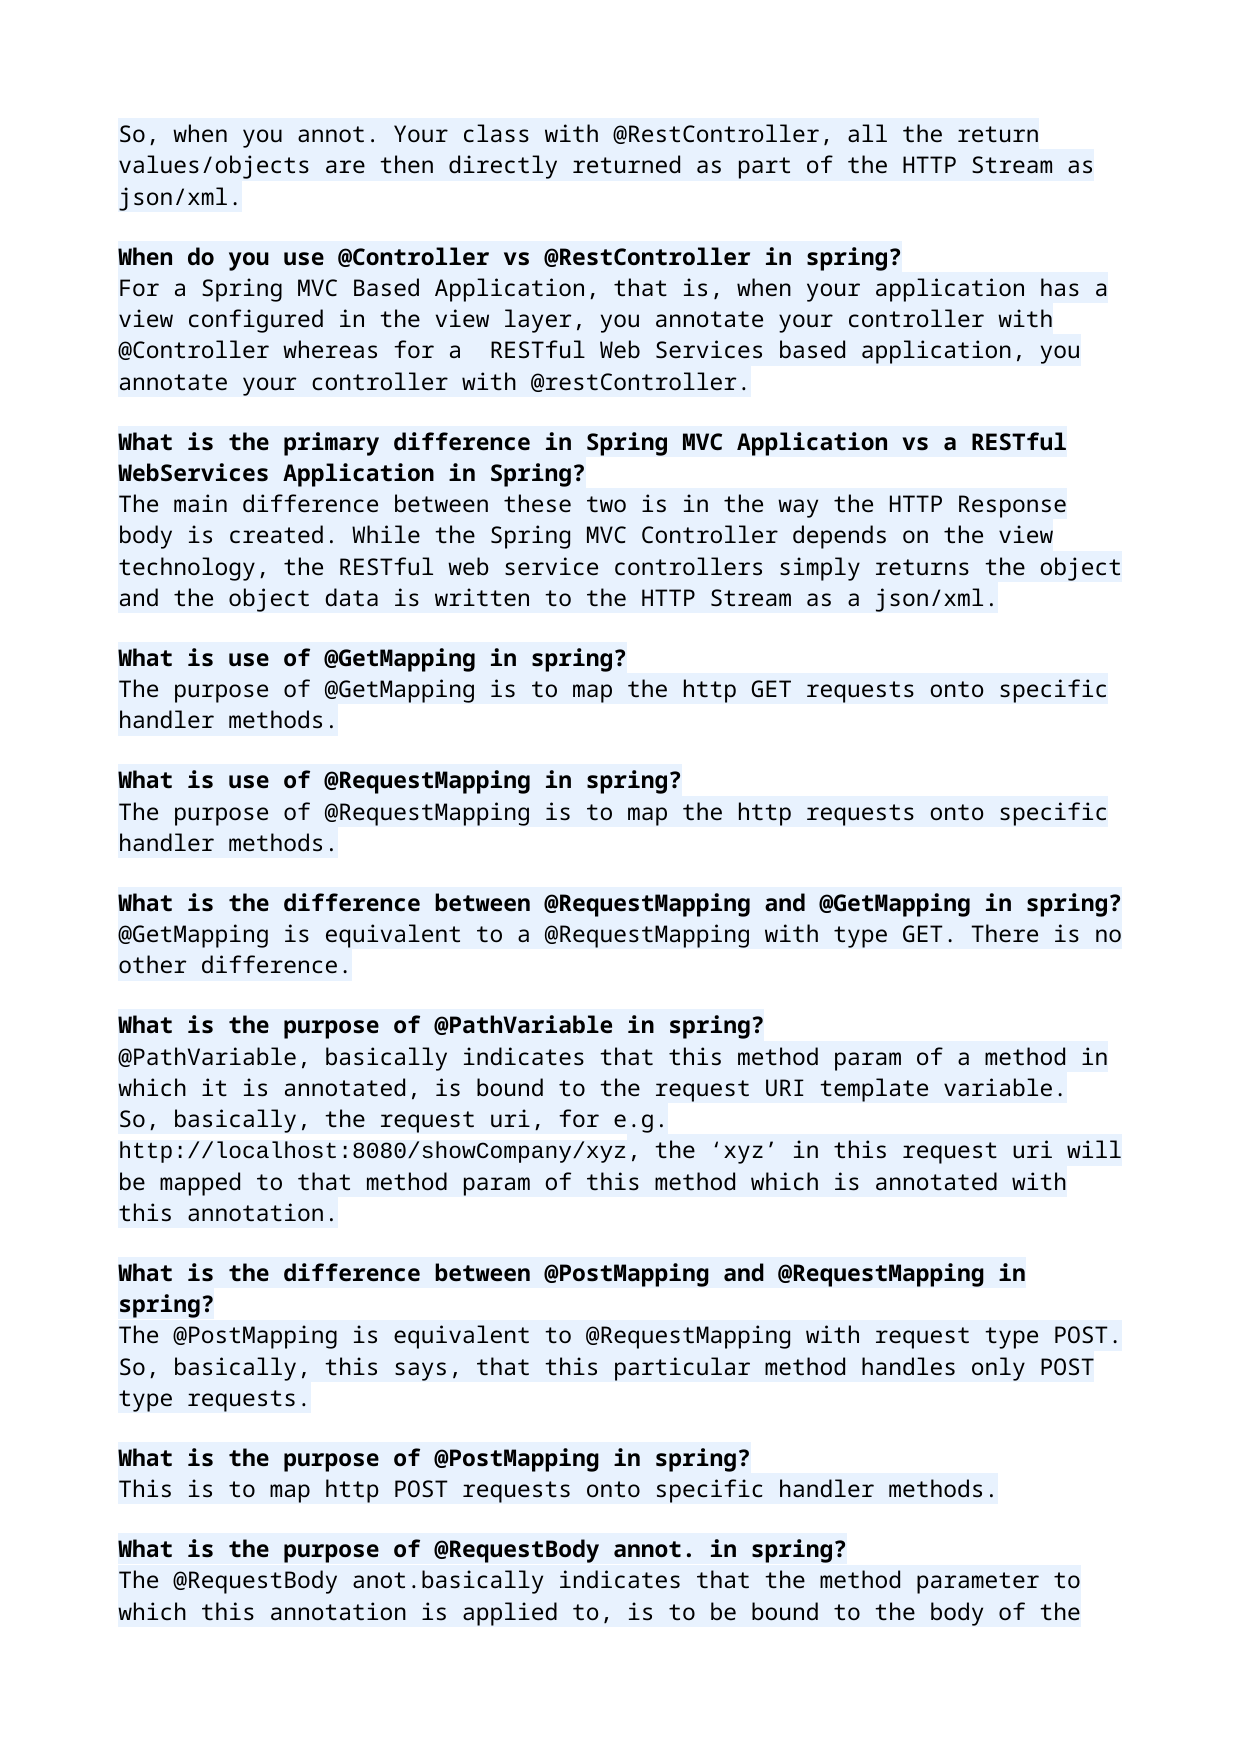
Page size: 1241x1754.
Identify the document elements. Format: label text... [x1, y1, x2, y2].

text What is use of @GetMapping in spring? [118, 642, 1122, 673]
text The @PostMapping is equivalent to @RequestMapping with request type POST. So, basically, this says, that this particular method handles only POST type requests. [118, 1319, 1122, 1413]
text What is the difference between @RequestMapping and @GetMapping in spring? [118, 887, 1122, 918]
text The purpose of @GetMapping is to map the http GET requests onto specific handler methods. [118, 673, 1122, 736]
text What is use of @RequestMapping in spring? [118, 764, 1122, 796]
text @PathVariable, basically indicates that this method param of a method in which it is annotated, is bound to the request URI template variable. [118, 1041, 1122, 1103]
text The main difference between these two is in the way the HTTP Response body is created. While the Spring MVC Controller depends on the view technology, the RESTful web service controllers simply returns the object and the object data is written to the HTTP Stream as a json/xml. [118, 488, 1122, 613]
text This is to map http POST requests onto specific handler methods. [118, 1473, 1122, 1504]
text What is the purpose of @PathVariable in spring? [118, 1009, 1122, 1041]
text So, when you annot. Your class with @RestController, all the return values/objects are then directly returned as part of the HTTP Stream as json/xml. [118, 118, 1122, 212]
text The @RequestBody anot.basically indicates that the method parameter to which this annotation is applied to, is to be bound to the body of the [118, 1564, 1122, 1627]
text What is the purpose of @PostMapping in spring? [118, 1442, 1122, 1473]
text So, basically, the request uri, for e.g. http://localhost:8080/showCompany/xyz, the ‘xyz’ in this request uri will be mapped to that method param of this method which is annotated with this annotation. [118, 1103, 1122, 1228]
text What is the primary difference in Spring MVC Application vs a RESTful WebServices Application in Spring? [118, 426, 1122, 488]
text What is the purpose of @RequestBody annot. in spring? [118, 1533, 1122, 1564]
text The purpose of @RequestMapping is to map the http requests onto specific handler methods. [118, 796, 1122, 858]
text For a Spring MVC Based Application, that is, when your application has a view configured in the view layer, you annotate your controller with @Controller whereas for a RESTful Web Services based application, you annotate your controller with @restController. [118, 272, 1122, 397]
text What is the difference between @PostMapping and @RequestMapping in spring? [118, 1257, 1122, 1319]
text @GetMapping is equivalent to a @RequestMapping with type GET. There is no other difference. [118, 918, 1122, 981]
text When do you use @Controller vs @RestController in spring? [118, 241, 1122, 272]
